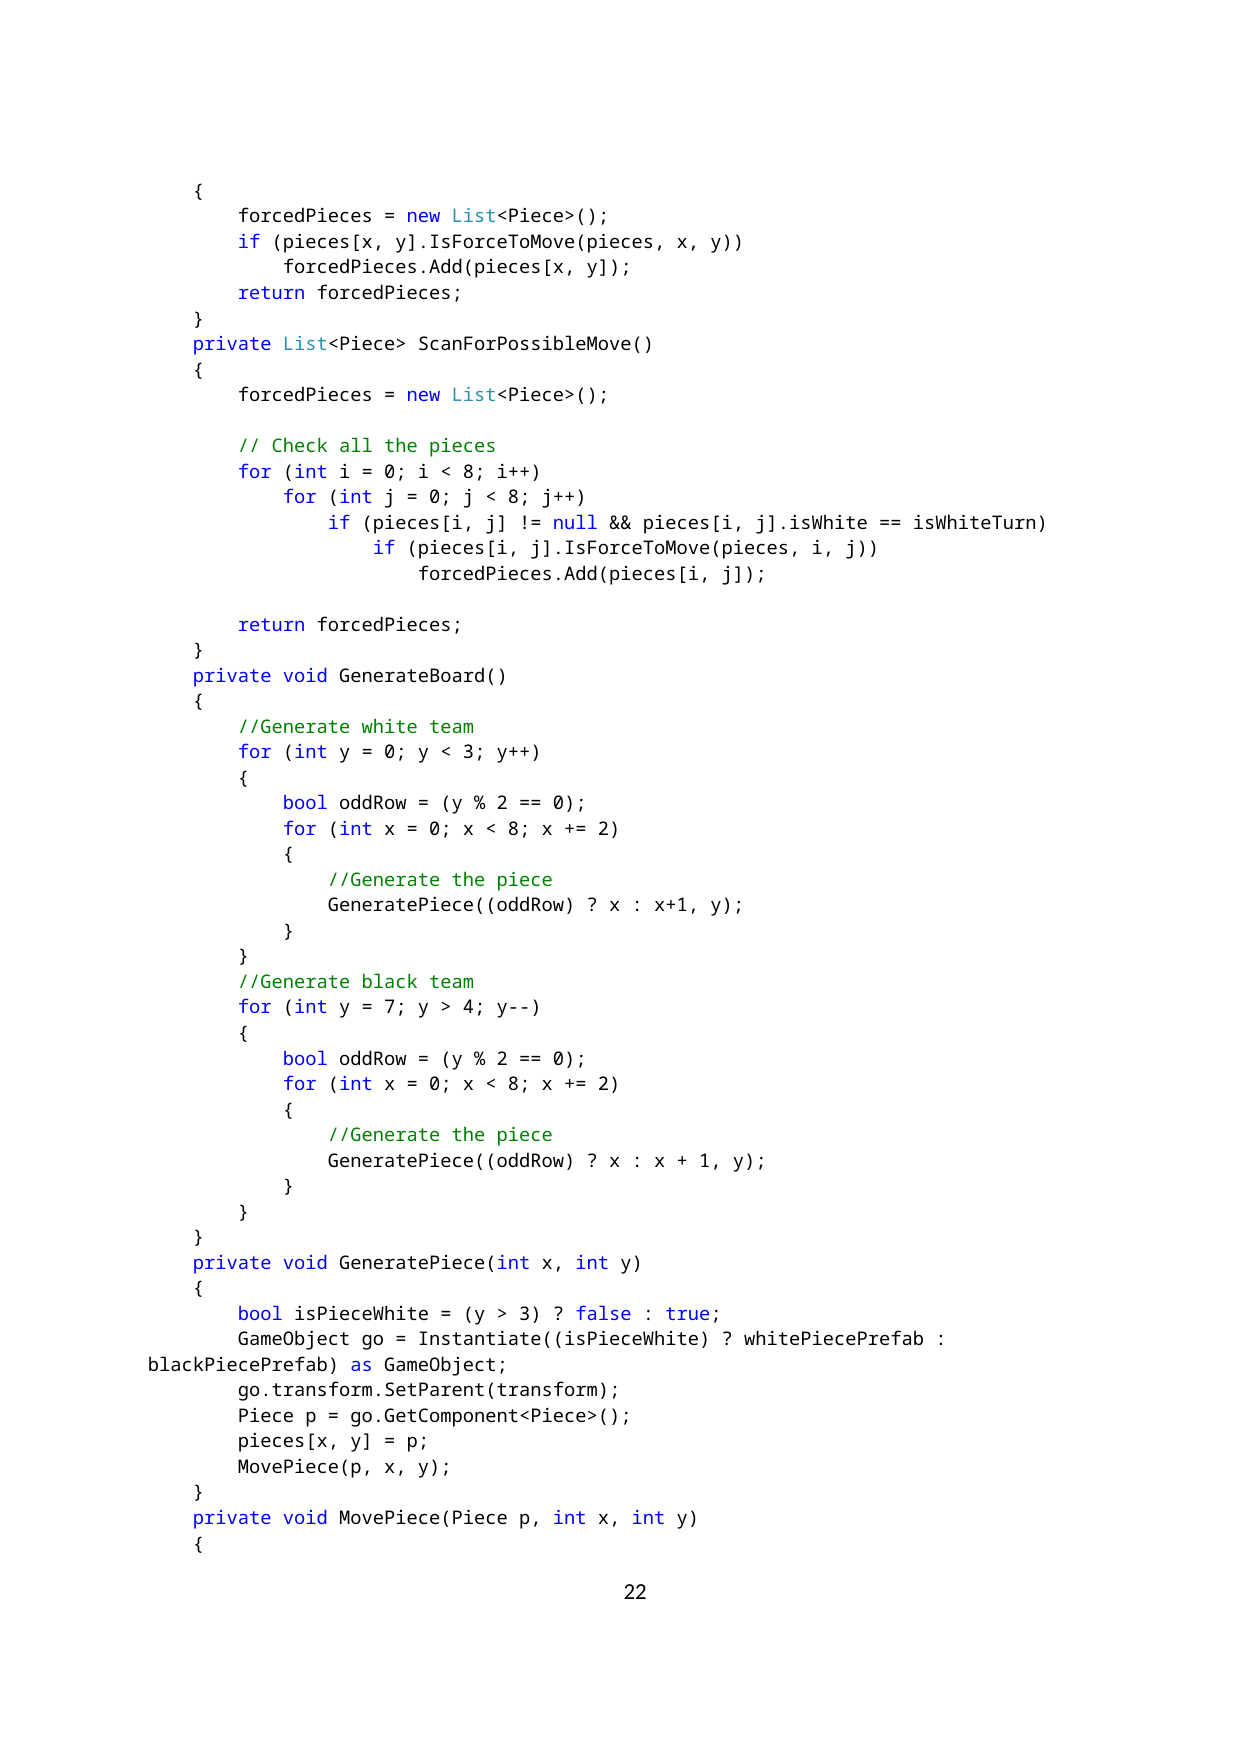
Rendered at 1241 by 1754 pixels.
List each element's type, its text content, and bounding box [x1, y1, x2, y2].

text { [148, 177, 1122, 203]
text } [148, 1172, 1122, 1198]
text } [148, 1198, 1122, 1223]
text for (int j = 0; j < 8; j++) [148, 483, 1122, 509]
text //Generate the piece [148, 866, 1122, 892]
text for (int y = 0; y < 3; y++) [148, 739, 1122, 764]
text go.transform.SetParent(transform); [148, 1377, 1122, 1402]
text private void GeneratePiece(int x, int y) [148, 1249, 1122, 1274]
text Piece p = go.GetComponent<Piece>(); [148, 1402, 1122, 1428]
text pieces[x, y] = p; [148, 1428, 1122, 1453]
text forcedPieces.Add(pieces[x, y]); [148, 254, 1122, 279]
text { [148, 1019, 1122, 1045]
text forcedPieces.Add(pieces[i, j]); [148, 560, 1122, 586]
text } [148, 943, 1122, 968]
text forcedPieces = new List<Piece>(); [148, 381, 1122, 407]
text GameObject go = Instantiate((isPieceWhite) ? whitePiecePrefab : blackPiecePrefab) as GameObject; [148, 1326, 1122, 1377]
text } [148, 305, 1122, 330]
text } [148, 1479, 1122, 1504]
text for (int x = 0; x < 8; x += 2) [148, 1070, 1122, 1096]
text if (pieces[i, j] != null && pieces[i, j].isWhite == isWhiteTurn) [148, 509, 1122, 534]
text if (pieces[x, y].IsForceToMove(pieces, x, y)) [148, 228, 1122, 254]
text return forcedPieces; [148, 611, 1122, 637]
text } [148, 917, 1122, 943]
text //Generate white team [148, 713, 1122, 739]
text GeneratePiece((oddRow) ? x : x + 1, y); [148, 1147, 1122, 1172]
text private List<Piece> ScanForPossibleMove() [148, 330, 1122, 356]
text { [148, 1274, 1122, 1300]
text GeneratePiece((oddRow) ? x : x+1, y); [148, 892, 1122, 917]
text { [148, 688, 1122, 713]
text { [148, 1096, 1122, 1121]
text { [148, 1530, 1122, 1555]
text MovePiece(p, x, y); [148, 1453, 1122, 1479]
text bool oddRow = (y % 2 == 0); [148, 1045, 1122, 1070]
text return forcedPieces; [148, 279, 1122, 305]
text { [148, 841, 1122, 866]
text { [148, 764, 1122, 790]
text // Check all the pieces [148, 432, 1122, 458]
text forcedPieces = new List<Piece>(); [148, 203, 1122, 228]
text for (int x = 0; x < 8; x += 2) [148, 815, 1122, 841]
text if (pieces[i, j].IsForceToMove(pieces, i, j)) [148, 534, 1122, 560]
text private void MovePiece(Piece p, int x, int y) [148, 1504, 1122, 1530]
text { [148, 356, 1122, 381]
text //Generate black team [148, 968, 1122, 994]
text private void GenerateBoard() [148, 662, 1122, 688]
text bool isPieceWhite = (y > 3) ? false : true; [148, 1300, 1122, 1326]
text for (int y = 7; y > 4; y--) [148, 994, 1122, 1019]
text for (int i = 0; i < 8; i++) [148, 458, 1122, 483]
text //Generate the piece [148, 1121, 1122, 1147]
text bool oddRow = (y % 2 == 0); [148, 790, 1122, 815]
text } [148, 1223, 1122, 1249]
text } [148, 637, 1122, 662]
